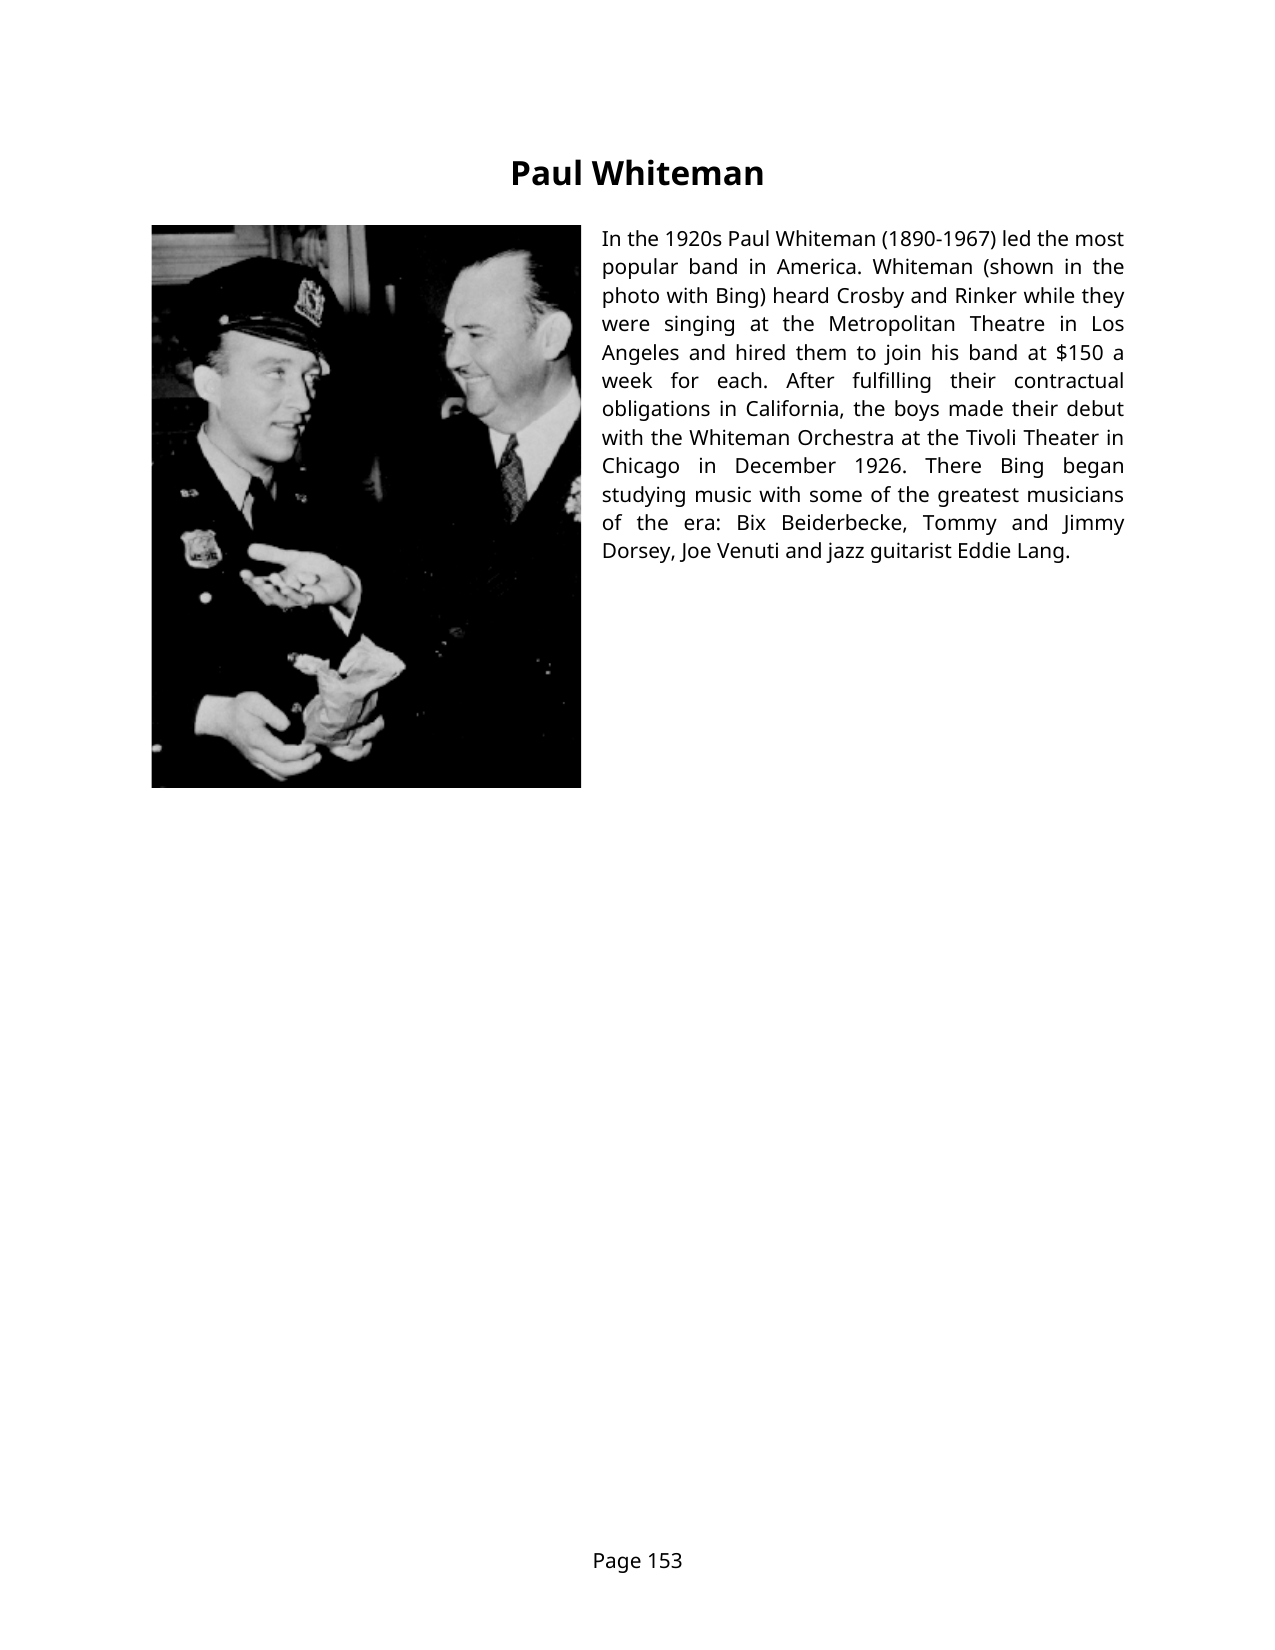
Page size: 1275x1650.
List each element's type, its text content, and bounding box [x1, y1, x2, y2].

text In the 1920s Paul Whiteman (1890-1967) led the most popular band in America. Whiteman (shown in the photo with Bing) heard Crosby and Rinker while they were singing at the Metropolitan Theatre in Los Angeles and hired them to join his band at $150 a week for each. After fulfilling their contractual obligations in California, the boys made their debut with the Whiteman Orchestra at the Tivoli Theater in Chicago in December 1926. There Bing began studying music with some of the greatest musicians of the era: Bix Beiderbecke, Tommy and Jimmy Dorsey, Joe Venuti and jazz guitarist Eddie Lang. [150, 224, 1125, 789]
text Paul Whiteman [150, 150, 1125, 195]
picture [151, 225, 582, 788]
